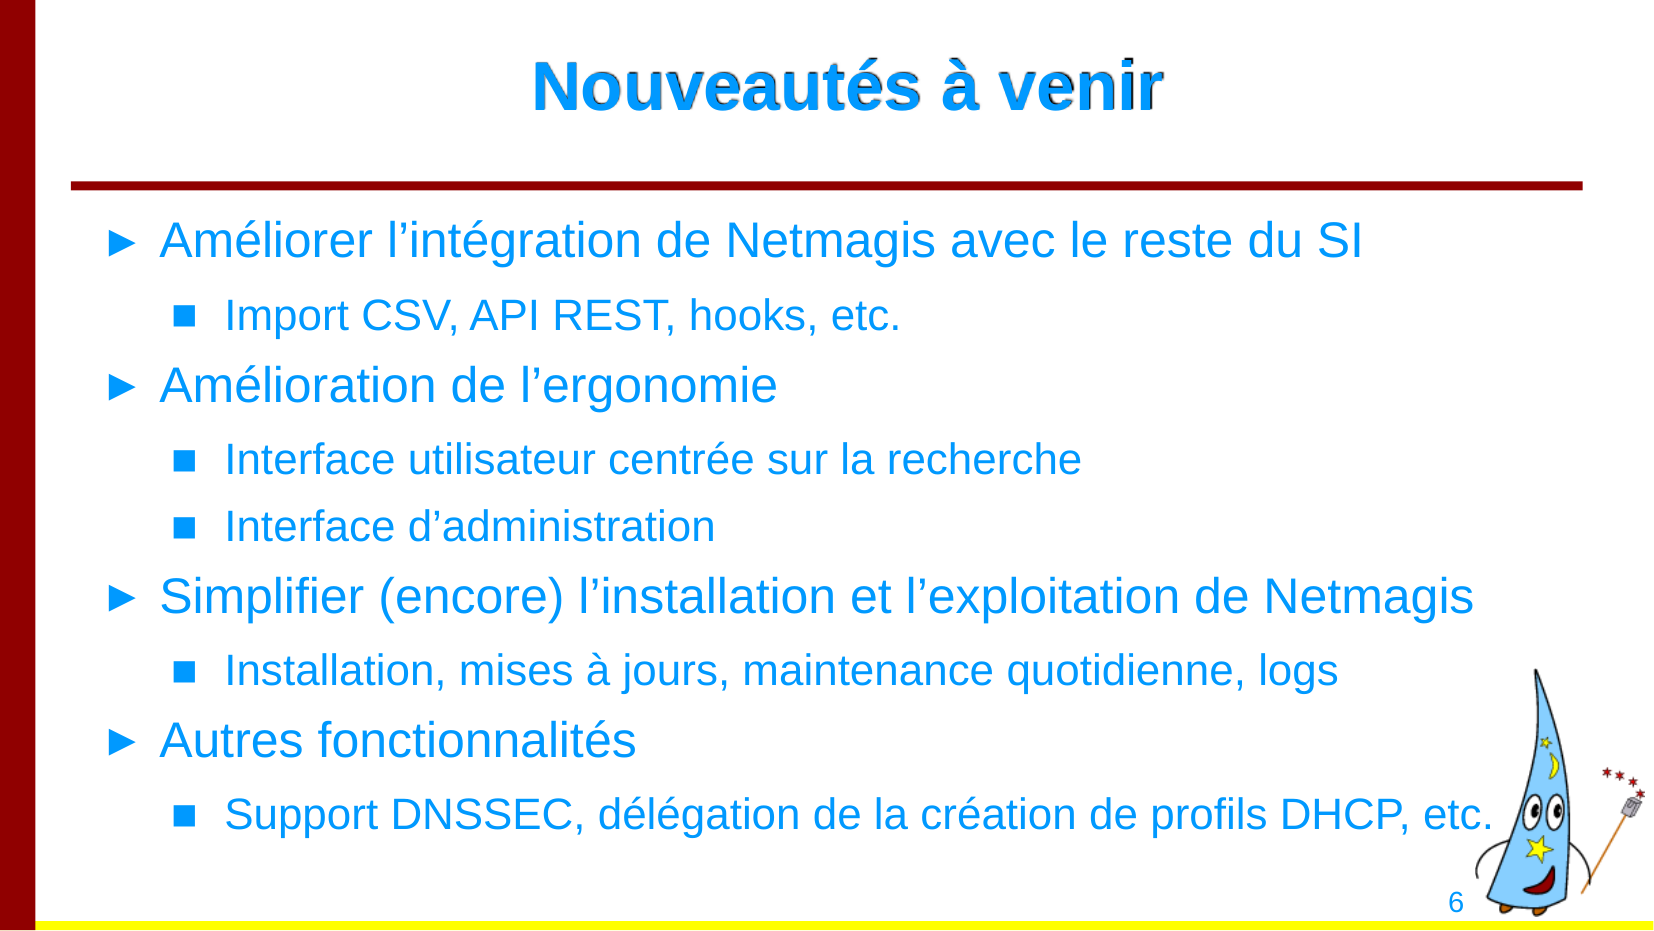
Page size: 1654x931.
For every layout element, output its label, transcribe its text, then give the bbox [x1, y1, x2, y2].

list Améliorer l’intégration de Netmagis avec le reste du SI Import CSV, API REST, hooks, etc. Amélioration de l’ergonomie Interface utilisateur centrée sur la recherche Interface d’administration Simplifier (encore) l’installation et l’exploitation de Netmagis Installation, mises à jours, maintenance quotidienne, logs Autres fonctionnalités Support DNSSEC, délégation de la création de profils DHCP, etc. [82, 212, 1571, 873]
title Nouveautés à venir [94, 0, 1601, 931]
picture [1601, 668, 1645, 917]
